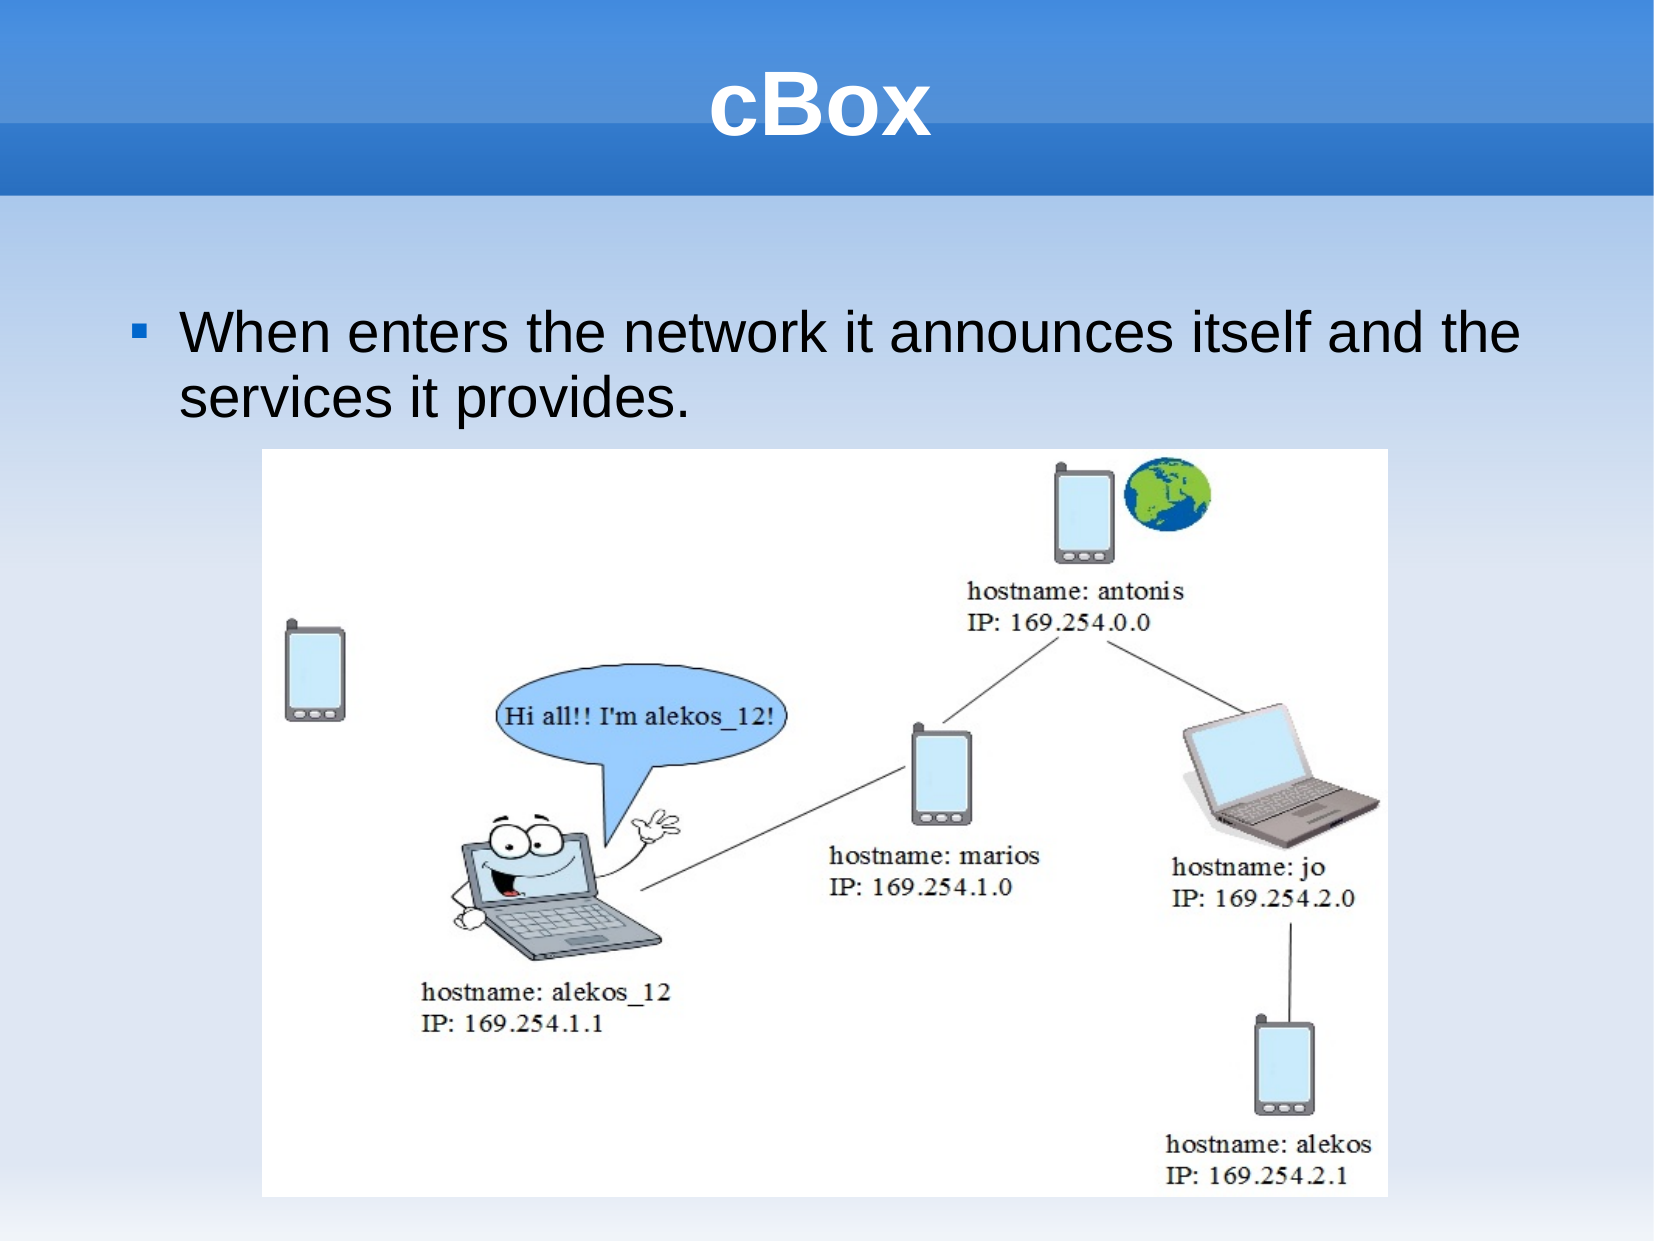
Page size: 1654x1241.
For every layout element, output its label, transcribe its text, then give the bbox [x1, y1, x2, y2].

picture [0, 0, 1654, 1241]
title cBox [76, 0, 1565, 208]
text_box When enters the network it announces itself and the services it provides. [37, 300, 1642, 431]
